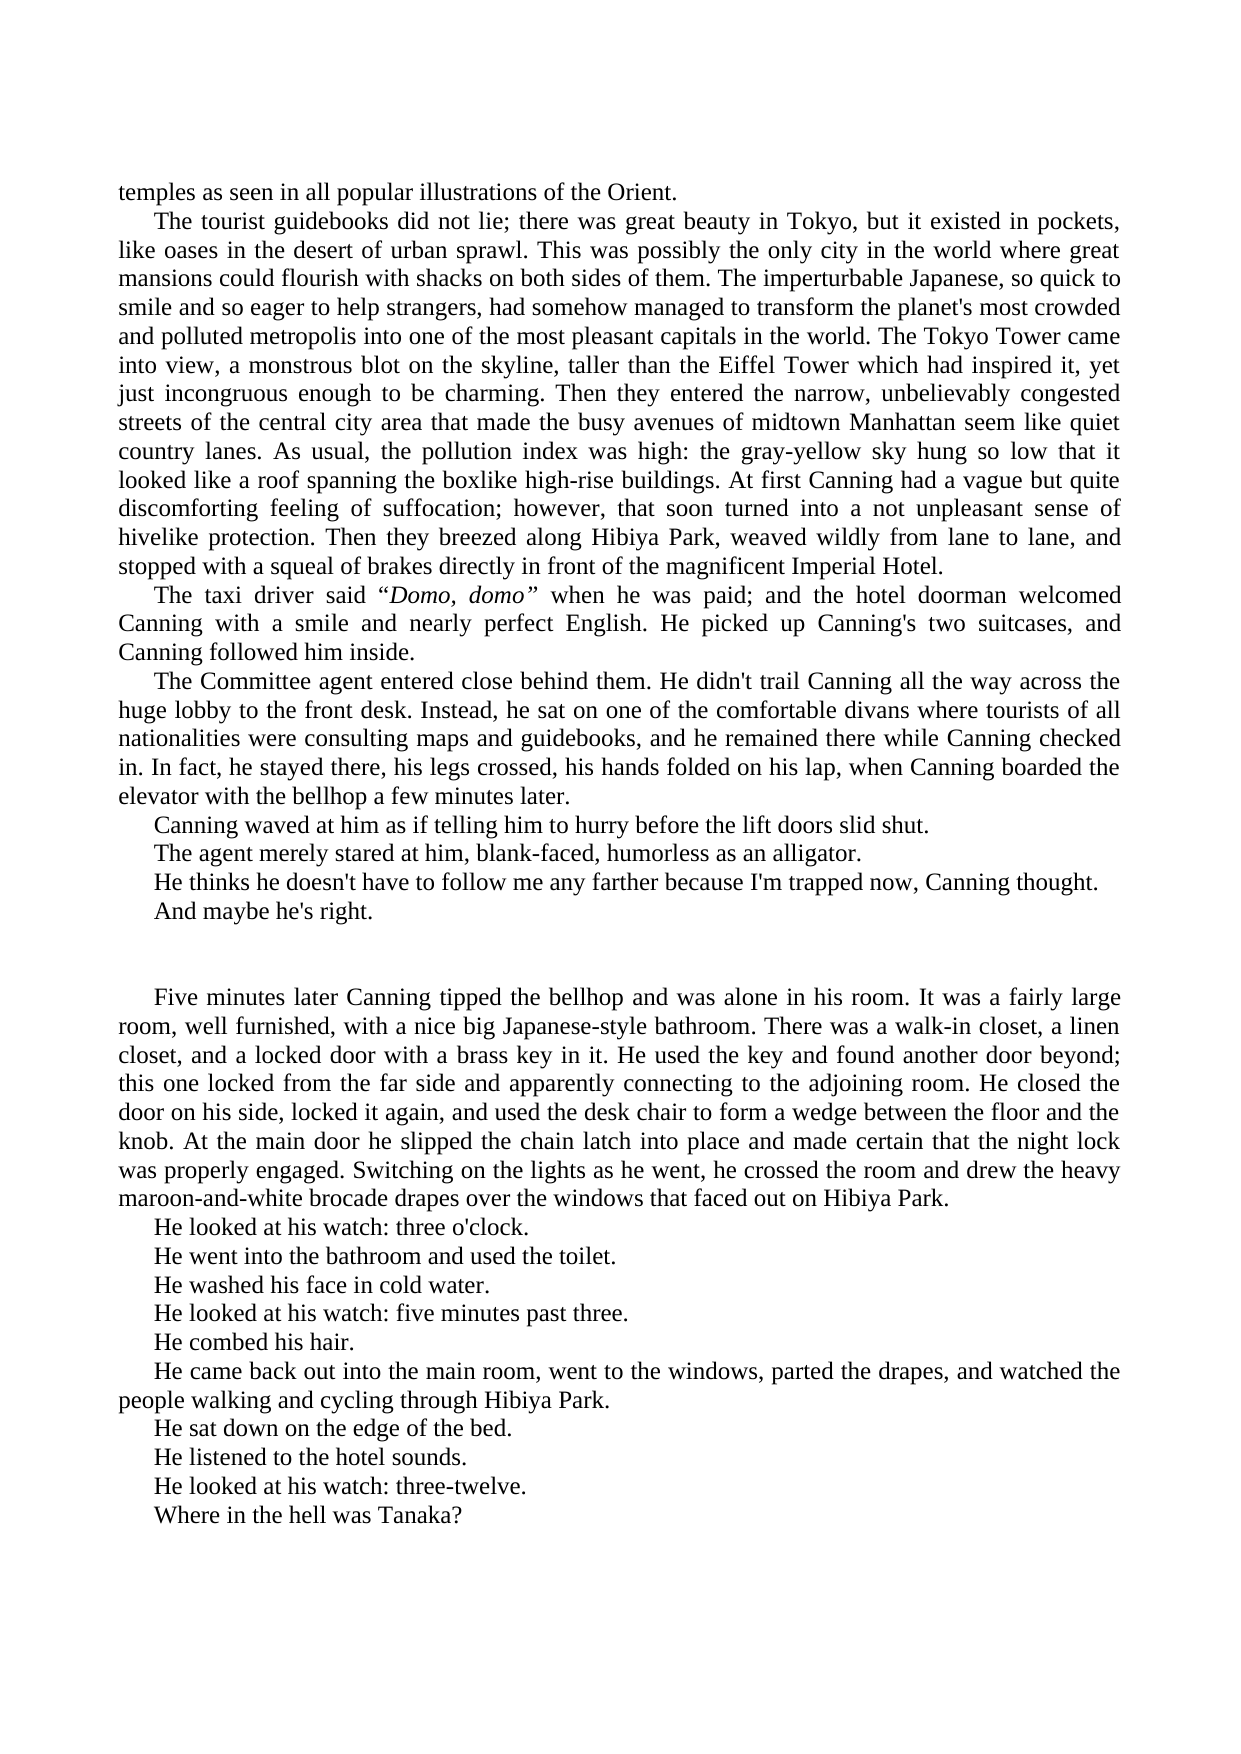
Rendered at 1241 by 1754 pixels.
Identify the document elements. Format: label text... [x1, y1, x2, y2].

text He combed his hair. [118, 1327, 1122, 1356]
text He washed his face in cold water. [118, 1270, 1122, 1298]
text He went into the bathroom and used the toilet. [118, 1241, 1122, 1270]
text Canning waved at him as if telling him to hurry before the lift doors slid shut. [118, 810, 1122, 838]
text The taxi driver said “Domo, domo” when he was paid; and the hotel doorman welcomed Canning with a smile and nearly perfect English. He picked up Canning's two suitcases, and Canning followed him inside. [118, 580, 1122, 666]
text He looked at his watch: three o'clock. [118, 1212, 1122, 1241]
text Five minutes later Canning tipped the bellhop and was alone in his room. It was a fairly large room, well furnished, with a nice big Japanese-style bathroom. There was a walk-in closet, a linen closet, and a locked door with a brass key in it. He used the key and found another door beyond; this one locked from the far side and apparently connecting to the adjoining room. He closed the door on his side, locked it again, and used the desk chair to form a wedge between the floor and the knob. At the main door he slipped the chain latch into place and made certain that the night lock was properly engaged. Switching on the lights as he went, he crossed the room and drew the heavy maroon-and-white brocade drapes over the windows that faced out on Hibiya Park. [118, 982, 1122, 1212]
text Where in the hell was Tanaka? [118, 1500, 1122, 1528]
text He looked at his watch: five minutes past three. [118, 1298, 1122, 1327]
text temples as seen in all popular illustrations of the Orient. [118, 177, 1122, 206]
text He sat down on the edge of the bed. [118, 1413, 1122, 1442]
text The agent merely stared at him, blank-faced, humorless as an alligator. [118, 838, 1122, 867]
text He thinks he doesn't have to follow me any farther because I'm trapped now, Canning thought. [118, 867, 1122, 896]
text He listened to the hotel sounds. [118, 1442, 1122, 1471]
text He looked at his watch: three-twelve. [118, 1471, 1122, 1500]
text And maybe he's right. [118, 896, 1122, 925]
text He came back out into the main room, went to the windows, parted the drapes, and watched the people walking and cycling through Hibiya Park. [118, 1356, 1122, 1413]
text The Committee agent entered close behind them. He didn't trail Canning all the way across the huge lobby to the front desk. Instead, he sat on one of the comfortable divans where tourists of all nationalities were consulting maps and guidebooks, and he remained there while Canning checked in. In fact, he stayed there, his legs crossed, his hands folded on his lap, when Canning boarded the elevator with the bellhop a few minutes later. [118, 666, 1122, 810]
text The tourist guidebooks did not lie; there was great beauty in Tokyo, but it existed in pockets, like oases in the desert of urban sprawl. This was possibly the only city in the world where great mansions could flourish with shacks on both sides of them. The imperturbable Japanese, so quick to smile and so eager to help strangers, had somehow managed to transform the planet's most crowded and polluted metropolis into one of the most pleasant capitals in the world. The Tokyo Tower came into view, a monstrous blot on the skyline, taller than the Eiffel Tower which had inspired it, yet just incongruous enough to be charming. Then they entered the narrow, unbelievably congested streets of the central city area that made the busy avenues of midtown Manhattan seem like quiet country lanes. As usual, the pollution index was high: the gray-yellow sky hung so low that it looked like a roof spanning the boxlike high-rise buildings. At first Canning had a vague but quite discomforting feeling of suffocation; however, that soon turned into a not unpleasant sense of hivelike protection. Then they breezed along Hibiya Park, weaved wildly from lane to lane, and stopped with a squeal of brakes directly in front of the magnificent Imperial Hotel. [118, 206, 1122, 580]
